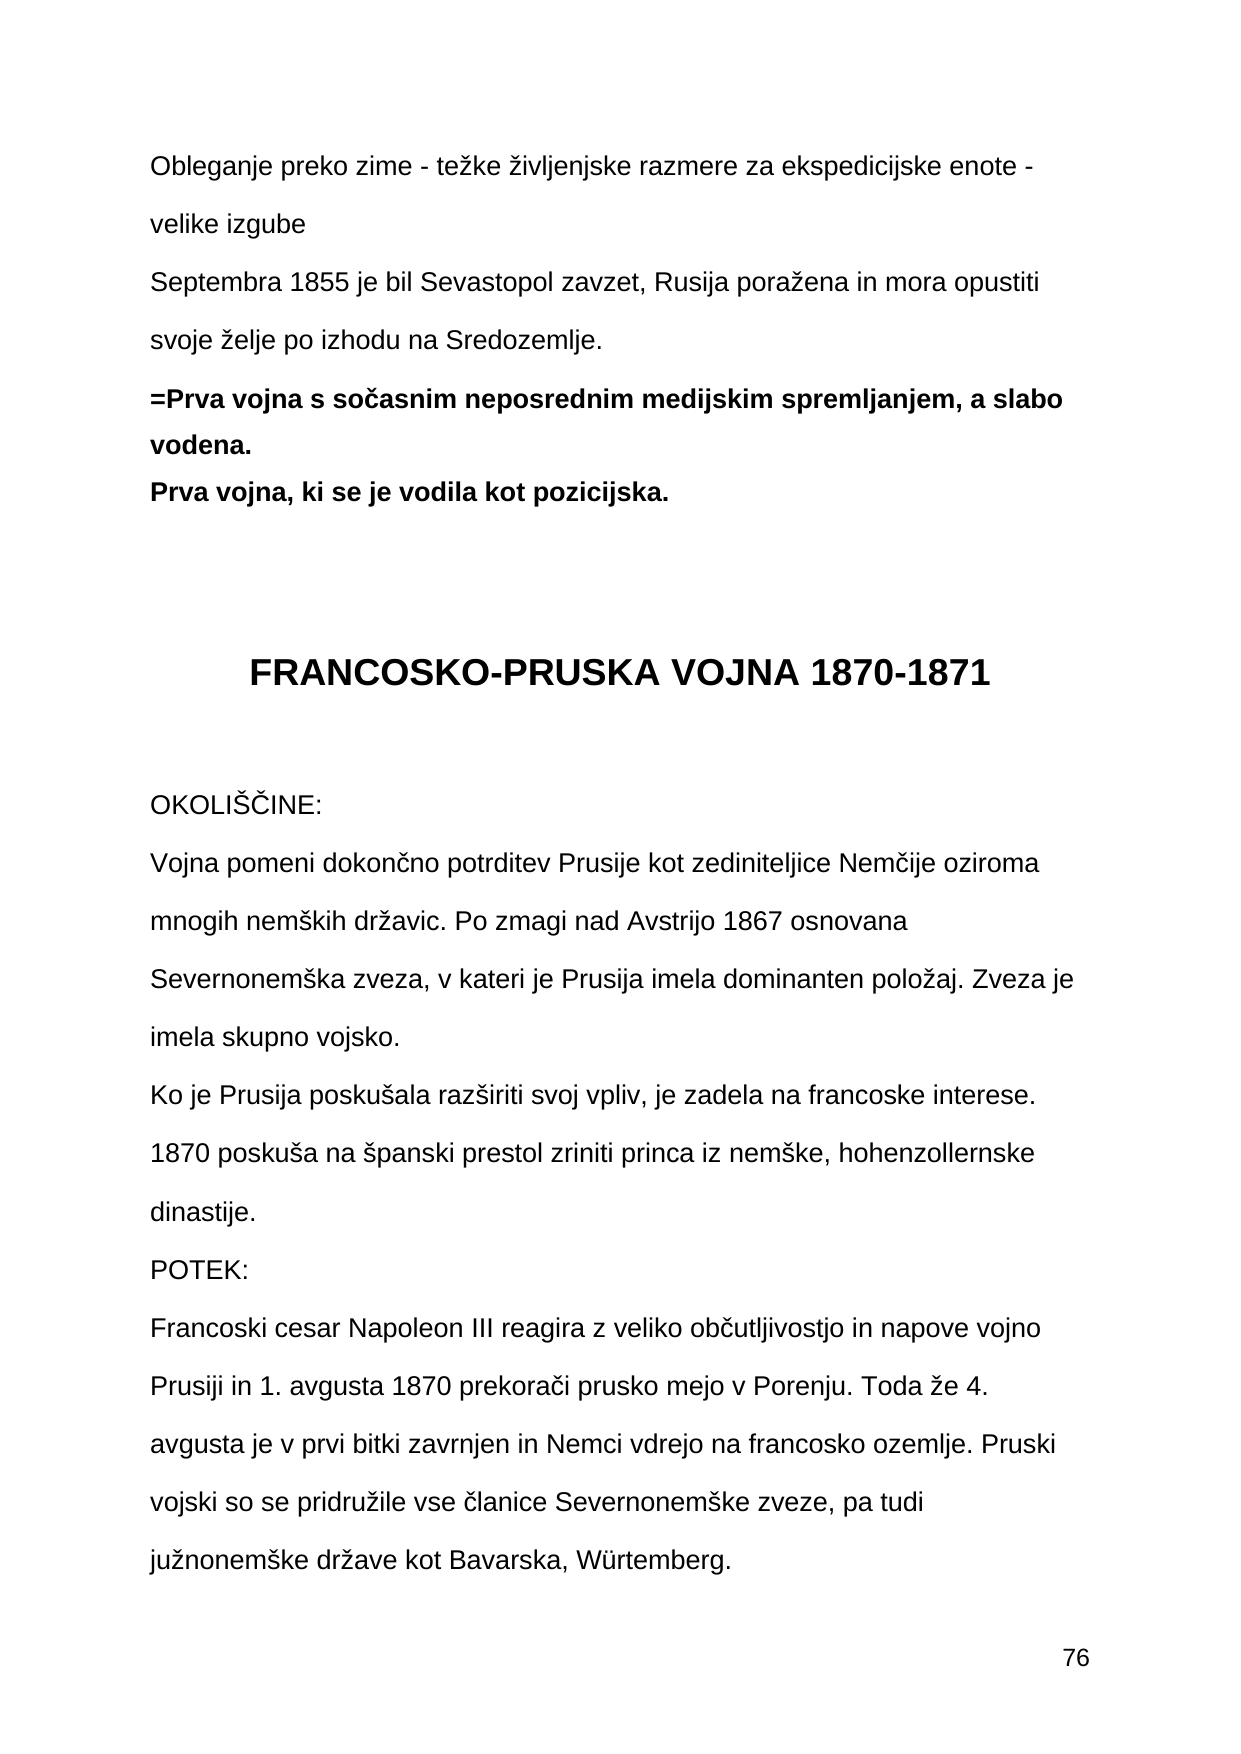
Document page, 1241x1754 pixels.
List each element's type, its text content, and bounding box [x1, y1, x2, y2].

text Septembra 1855 je bil Sevastopol zavzet, Rusija poražena in mora opustiti svoje želje po izhodu na Sredozemlje. [150, 266, 1090, 363]
text Ko je Prusija poskušala razširiti svoj vpliv, je zadela na francoske interese. 1870 poskuša na španski prestol zriniti princa iz nemške, hohenzollernske dinastije. [150, 1079, 1090, 1234]
text POTEK: Francoski cesar Napoleon III reagira z veliko občutljivostjo in napove vojno Prusiji in 1. avgusta 1870 prekorači prusko mejo v Porenju. Toda že 4. avgusta je v prvi bitki zavrnjen in Nemci vdrejo na francosko ozemlje. Pruski vojski so se pridružile vse članice Severnonemške zveze, pa tudi južnonemške države kot Bavarska, Würtemberg. [150, 1254, 1090, 1583]
text FRANCOSKO-PRUSKA VOJNA 1870-1871 [150, 650, 1090, 704]
text Prva vojna, ki se je vodila kot pozicijska. [150, 476, 1090, 514]
text Obleganje preko zime - težke življenjske razmere za ekspedicijske enote - velike izgube [150, 150, 1090, 247]
text =Prva vojna s sočasnim neposrednim medijskim spremljanjem, a slabo vodena. [150, 382, 1090, 460]
text OKOLIŠČINE: Vojna pomeni dokončno potrditev Prusije kot zediniteljice Nemčije oziroma mnogih nemških državic. Po zmagi nad Avstrijo 1867 osnovana Severnonemška zveza, v kateri je Prusija imela dominanten položaj. Zveza je imela skupno vojsko. [150, 789, 1090, 1060]
